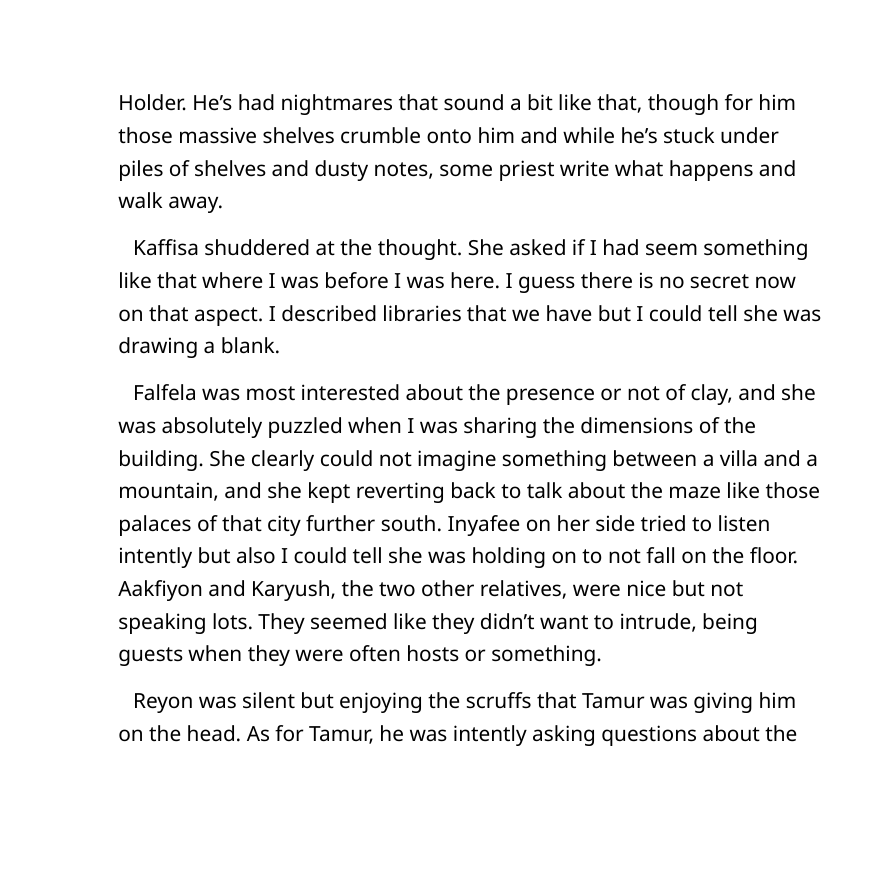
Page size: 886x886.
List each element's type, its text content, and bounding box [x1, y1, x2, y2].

text Holder. He’s had nightmares that sound a bit like that, though for him those massive shelves crumble onto him and while he’s stuck under piles of shelves and dusty notes, some priest write what happens and walk away. [118, 88, 827, 215]
text Falfela was most interested about the presence or not of clay, and she was absolutely puzzled when I was sharing the dimensions of the building. She clearly could not imagine something between a villa and a mountain, and she kept reverting back to talk about the maze like those palaces of that city further south. Inyafee on her side tried to listen intently but also I could tell she was holding on to not fall on the floor. Aakfiyon and Karyush, the two other relatives, were nice but not speaking lots. They seemed like they didn’t want to intrude, being guests when they were often hosts or something. [118, 378, 827, 668]
text Reyon was silent but enjoying the scruffs that Tamur was giving him on the head. As for Tamur, he was intently asking questions about the [118, 687, 827, 748]
text Kaffisa shuddered at the thought. She asked if I had seem something like that where I was before I was here. I guess there is no secret now on that aspect. I described libraries that we have but I could tell she was drawing a blank. [118, 233, 827, 360]
